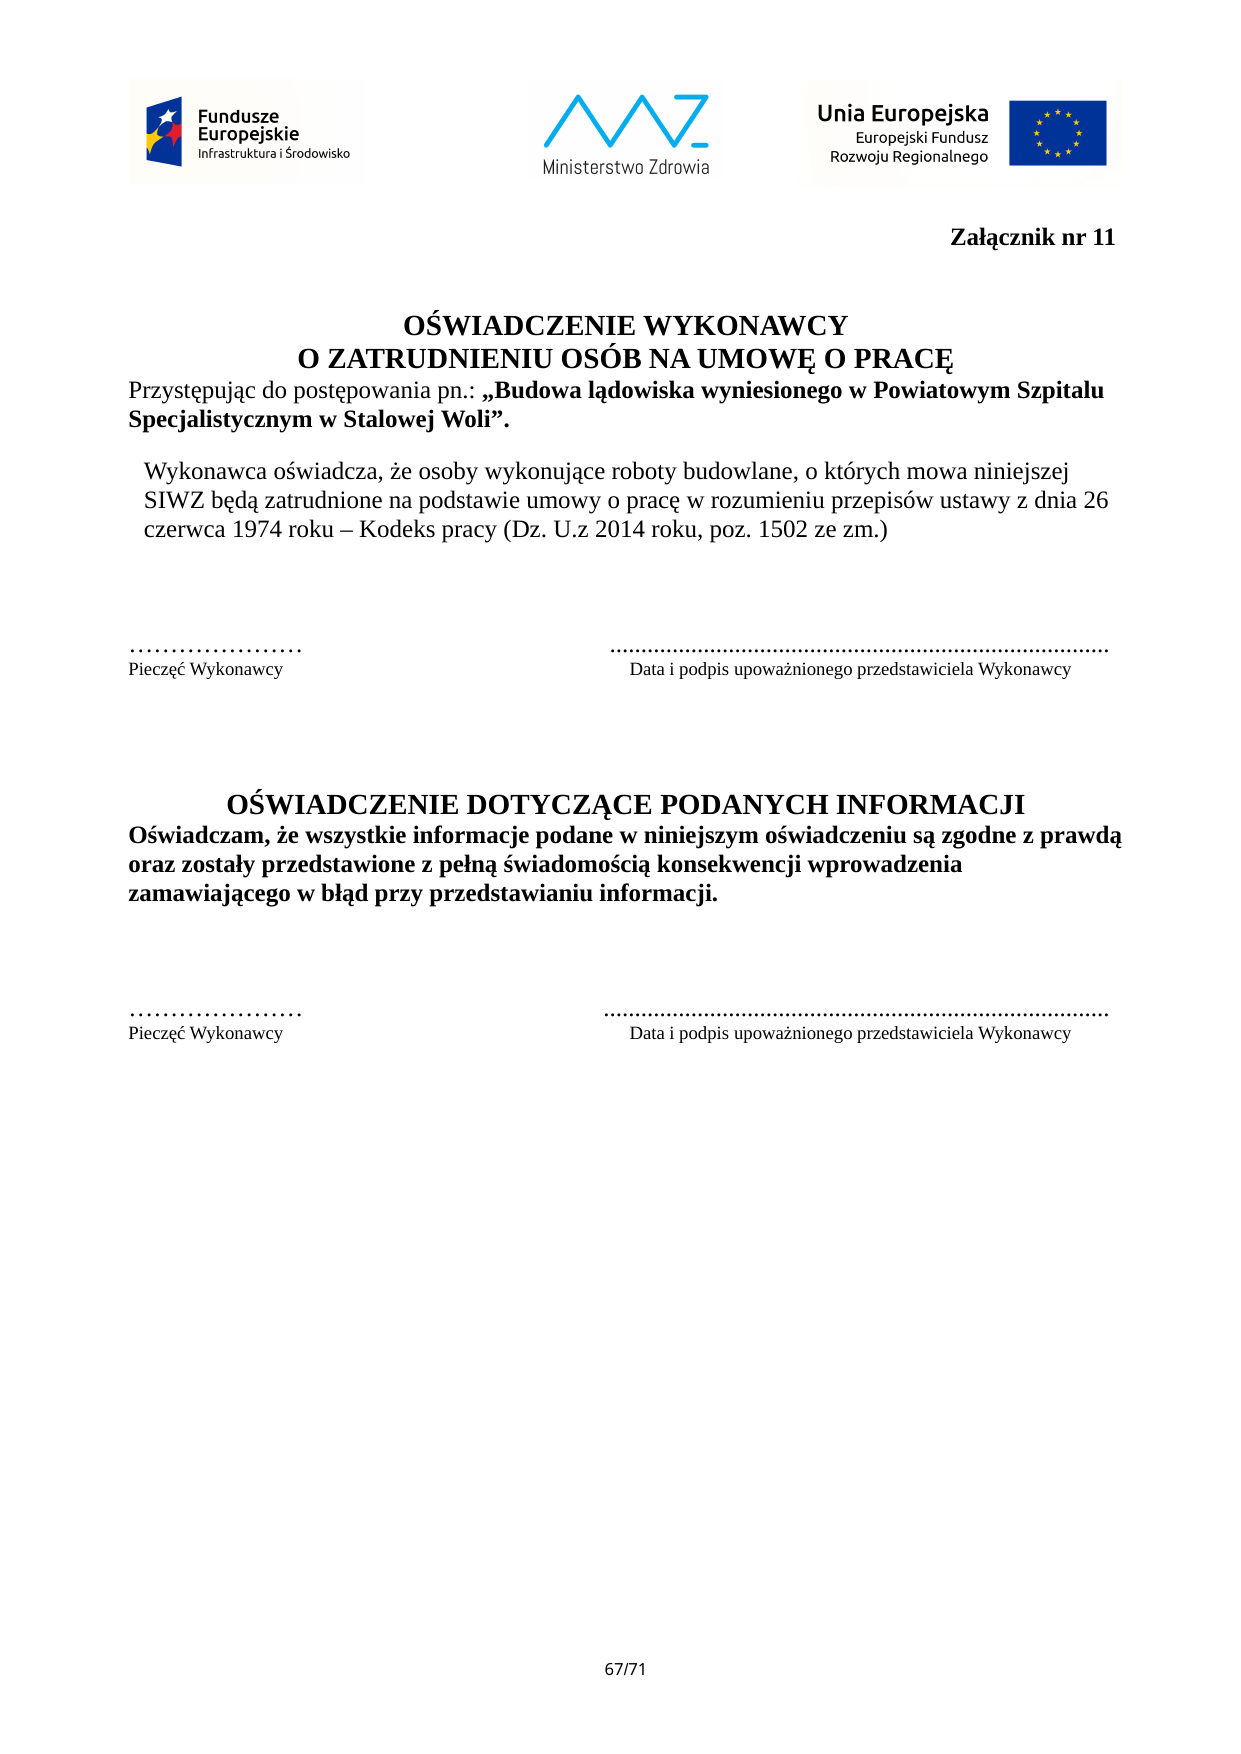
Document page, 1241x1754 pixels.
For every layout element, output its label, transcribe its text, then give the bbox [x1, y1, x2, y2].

text Pieczęć Wykonawcy Data i podpis upoważnionego przedstawiciela Wykonawcy [128, 658, 1123, 679]
text Załącznik nr 11 [942, 222, 1123, 250]
text ………………… ................................................................................ [128, 629, 1123, 658]
text O ZATRUDNIENIU OSÓB NA UMOWĘ O PRACĘ [128, 341, 1123, 375]
text OŚWIADCZENIE WYKONAWCY [128, 308, 1123, 341]
text Pieczęć Wykonawcy Data i podpis upoważnionego przedstawiciela Wykonawcy [128, 1022, 1123, 1043]
picture [529, 79, 723, 180]
picture [797, 79, 1124, 187]
text Oświadczam, że wszystkie informacje podane w niniejszym oświadczeniu są zgodne z prawdą oraz zostały przedstawione z pełną świadomością konsekwencji wprowadzenia zamawiającego w błąd przy przedstawianiu informacji. [128, 821, 1123, 907]
picture [129, 79, 367, 184]
text Wykonawca oświadcza, że osoby wykonujące roboty budowlane, o których mowa niniejszej SIWZ będą zatrudnione na podstawie umowy o pracę w rozumieniu przepisów ustawy z dnia 26 czerwca 1974 roku – Kodeks pracy (Dz. U.z 2014 roku, poz. 1502 ze zm.) [144, 456, 1123, 543]
text ………………… ................................................................................. [128, 993, 1123, 1022]
text OŚWIADCZENIE DOTYCZĄCE PODANYCH INFORMACJI [128, 787, 1123, 821]
text Przystępując do postępowania pn.: „Budowa lądowiska wyniesionego w Powiatowym Szpitalu Specjalistycznym w Stalowej Woli”. [128, 375, 1123, 432]
